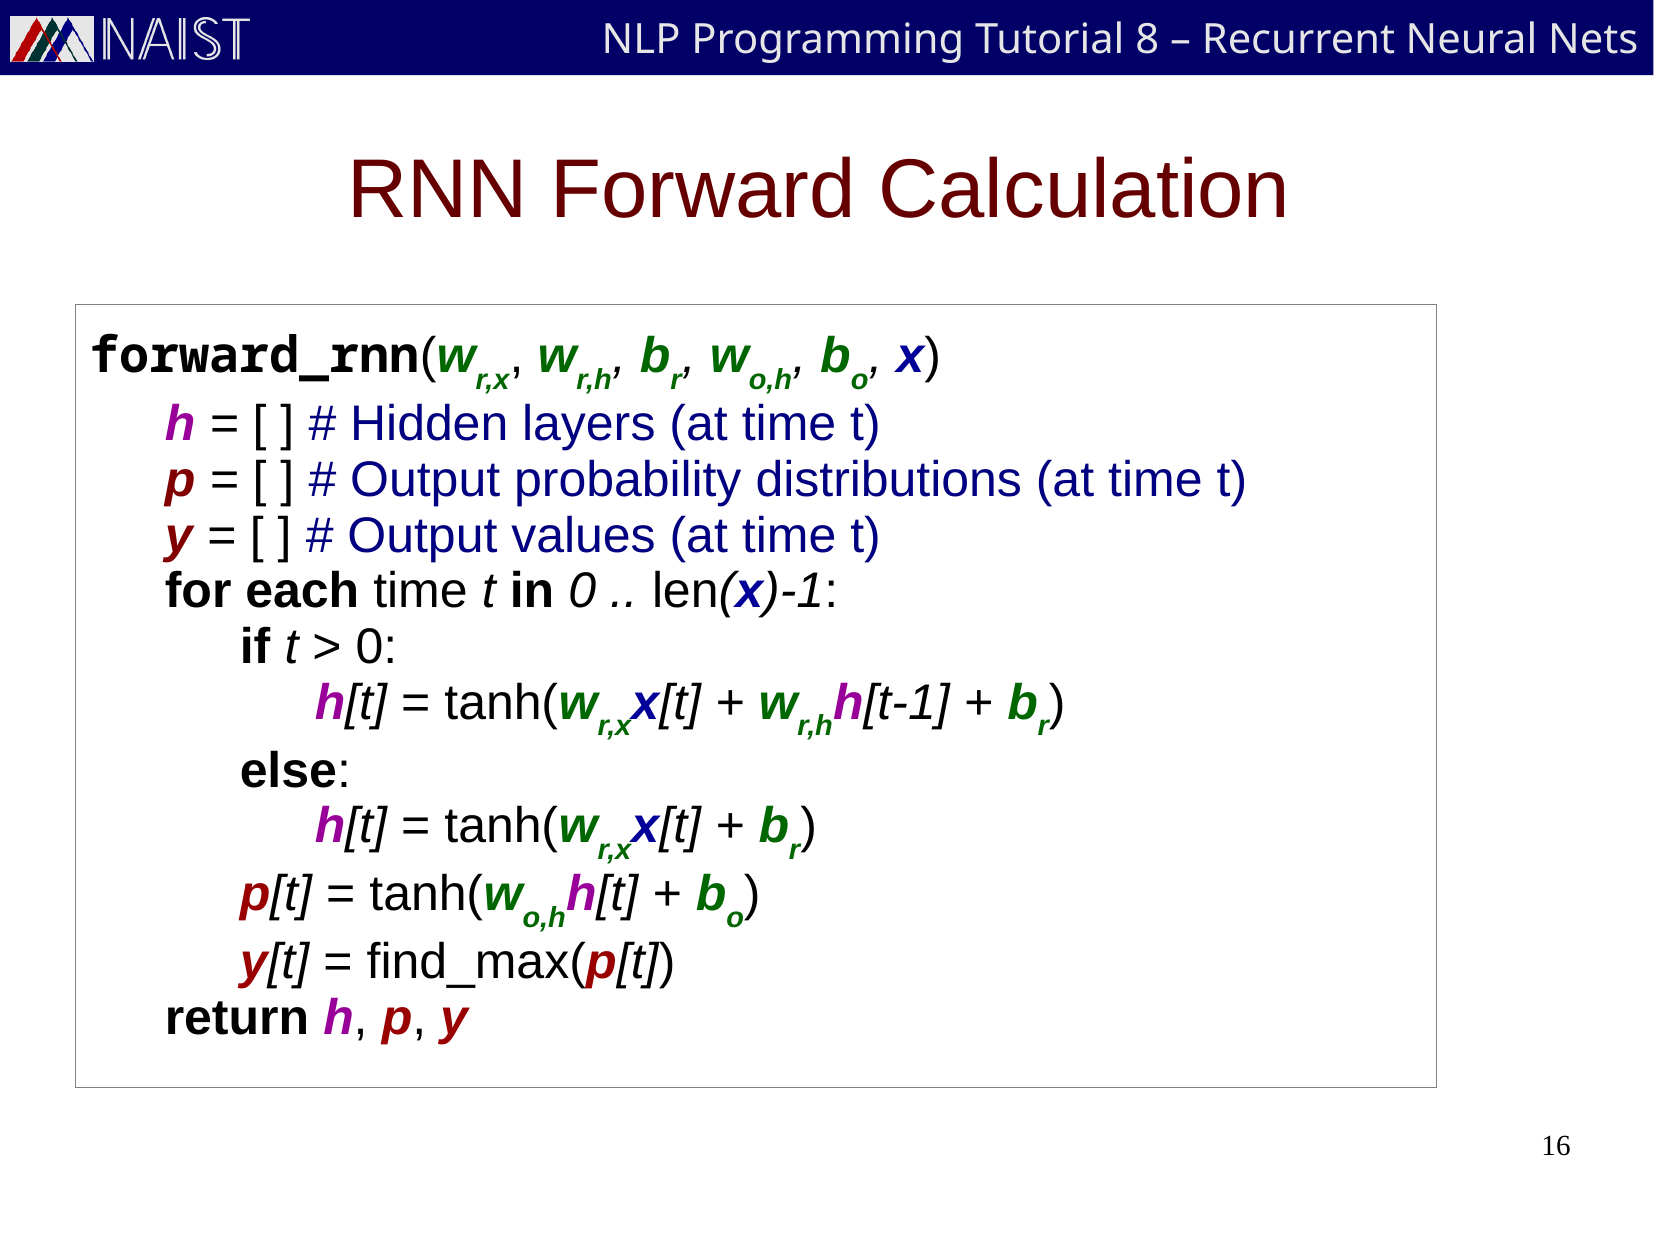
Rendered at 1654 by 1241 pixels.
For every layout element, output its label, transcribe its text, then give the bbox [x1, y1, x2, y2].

title RNN Forward Calculation [75, 92, 1564, 285]
picture [102, 17, 251, 60]
text_box forward_rnn(wr,x, wr,h, br, wo,h, bo, x) h = [ ] # Hidden layers (at time t) p = [ ] # Output probability distributions (at time t) y = [ ] # Output values (at time t) for each time t in 0 .. len(x)-1: if t > 0: h[t] = tanh(wr,xx[t] + wr,hh[t-1] + br) else: h[t] = tanh(wr,xx[t] + br) p[t] = tanh(wo,hh[t] + bo) y[t] = find_max(p[t]) return h, p, y [76, 311, 1310, 1044]
picture [10, 16, 94, 62]
